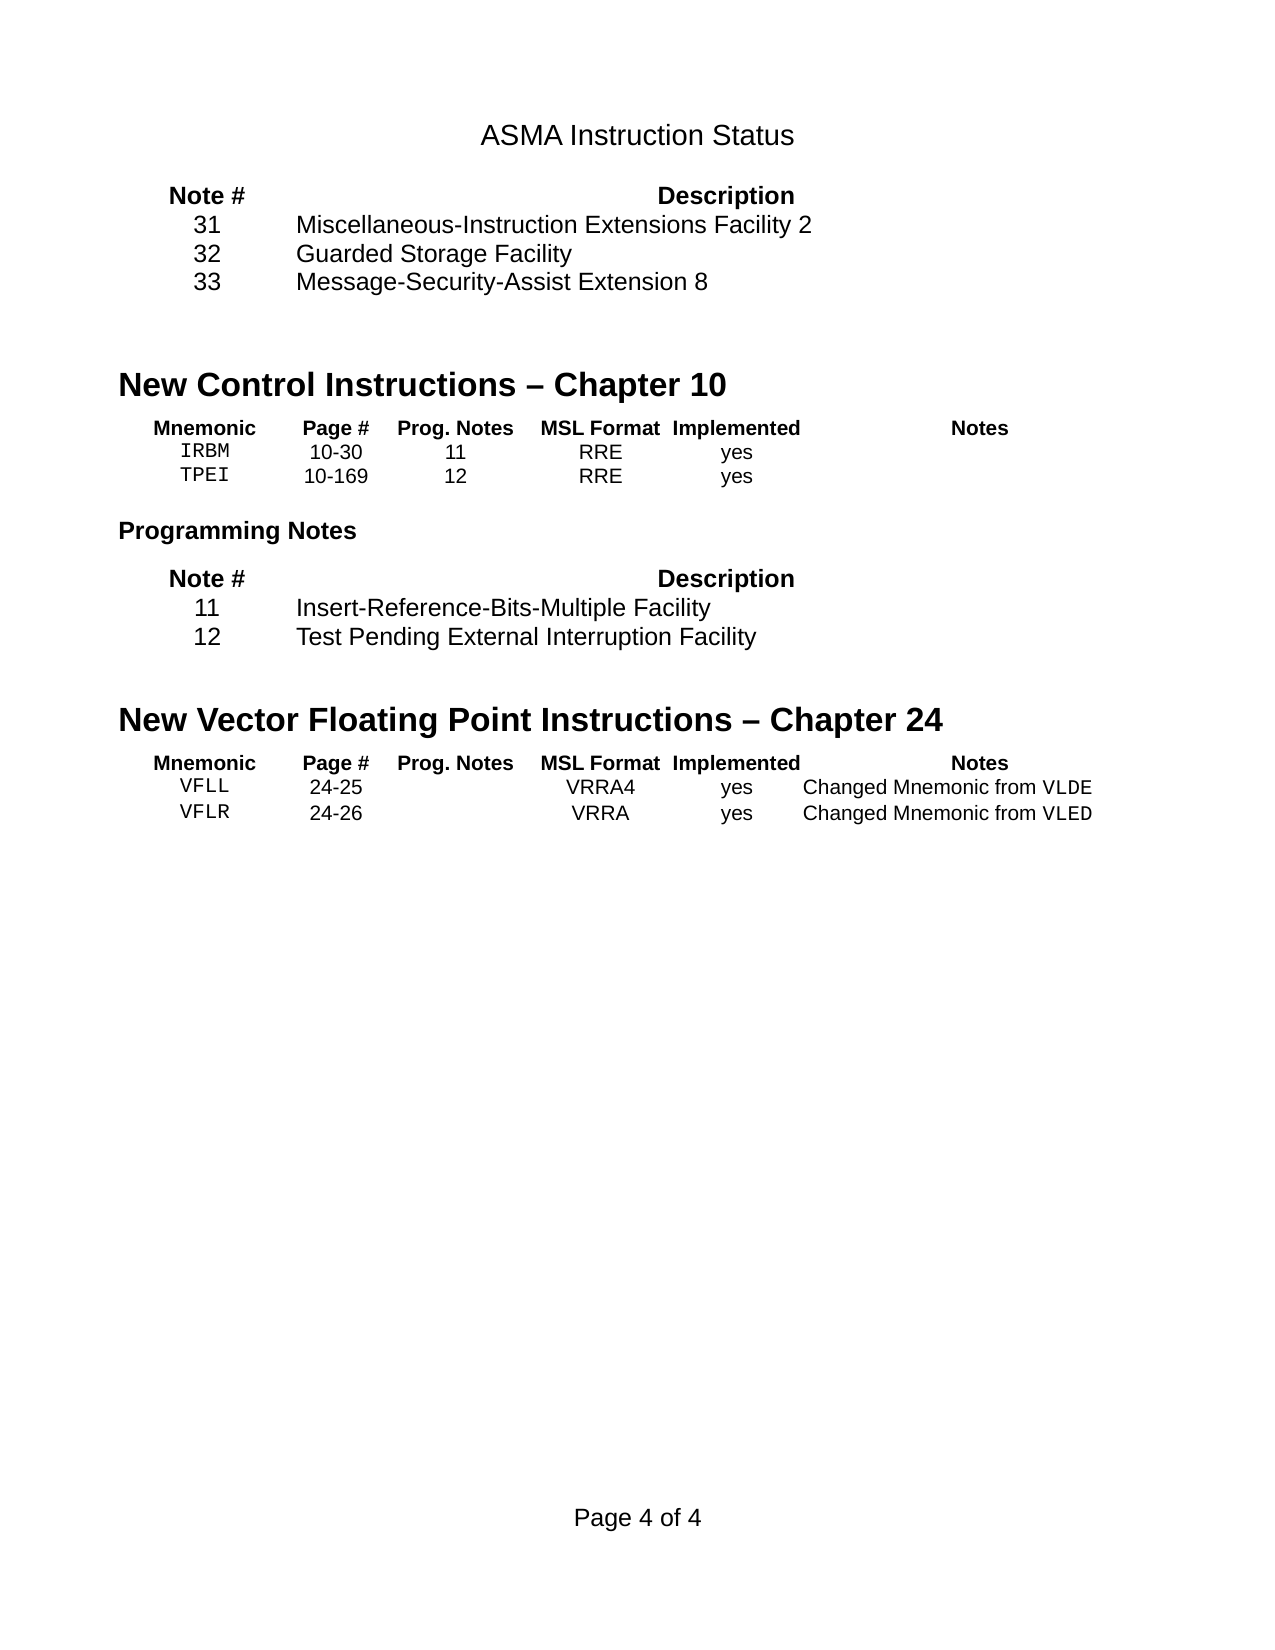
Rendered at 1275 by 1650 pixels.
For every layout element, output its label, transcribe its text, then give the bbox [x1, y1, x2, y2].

table_cell 12 [381, 464, 530, 488]
table_cell 10-169 [291, 464, 381, 488]
table_cell yes [671, 775, 803, 801]
table_cell 10-30 [291, 440, 381, 464]
table_header Notes [803, 751, 1157, 775]
table_header Page # [291, 416, 381, 440]
table_header Notes [803, 416, 1157, 440]
table_header Note # [118, 564, 296, 593]
table_header Implemented [671, 416, 803, 440]
table_header MSL Format [530, 416, 671, 440]
table_cell TPEI [118, 464, 291, 488]
table_header Implemented [671, 751, 803, 775]
table_cell VRRA [530, 801, 671, 827]
table_header Mnemonic [118, 751, 291, 775]
table_cell Changed Mnemonic from VLED [803, 801, 1157, 827]
table_header Mnemonic [118, 416, 291, 440]
table_cell 33 [118, 268, 296, 296]
table_cell VFLR [118, 801, 291, 827]
table_header Page # [291, 751, 381, 775]
subtitle New Vector Floating Point Instructions – Chapter 24 [118, 700, 1157, 738]
table_cell 24-25 [291, 775, 381, 801]
table_cell 24-26 [291, 801, 381, 827]
table_header Prog. Notes [381, 416, 530, 440]
table_header MSL Format [530, 751, 671, 775]
table_cell [803, 464, 1157, 488]
table_header Description [296, 181, 1157, 210]
table_header Note # [118, 181, 296, 210]
table_header Description [296, 564, 1157, 593]
table_cell VFLL [118, 775, 291, 801]
table_cell [803, 440, 1157, 464]
table_cell Message-Security-Assist Extension 8 [296, 268, 1157, 296]
table_cell yes [671, 440, 803, 464]
table_cell IRBM [118, 440, 291, 464]
table_cell 11 [118, 593, 296, 621]
subtitle New Control Instructions – Chapter 10 [118, 364, 1157, 403]
table_cell VRRA4 [530, 775, 671, 801]
table_header Prog. Notes [381, 751, 530, 775]
table_cell 11 [381, 440, 530, 464]
table_cell RRE [530, 440, 671, 464]
table_cell Test Pending External Interruption Facility [296, 621, 1157, 650]
table_cell yes [671, 801, 803, 827]
table_cell [381, 801, 530, 827]
table_cell [381, 775, 530, 801]
table_cell yes [671, 464, 803, 488]
text Programming Notes [118, 516, 1157, 545]
table_cell Guarded Storage Facility [296, 239, 1157, 267]
table_cell Insert-Reference-Bits-Multiple Facility [296, 593, 1157, 621]
table_cell 32 [118, 239, 296, 267]
table_cell Miscellaneous-Instruction Extensions Facility 2 [296, 210, 1157, 239]
table_cell Changed Mnemonic from VLDE [803, 775, 1157, 801]
table_cell RRE [530, 464, 671, 488]
table_cell 12 [118, 621, 296, 650]
table_cell 31 [118, 210, 296, 239]
